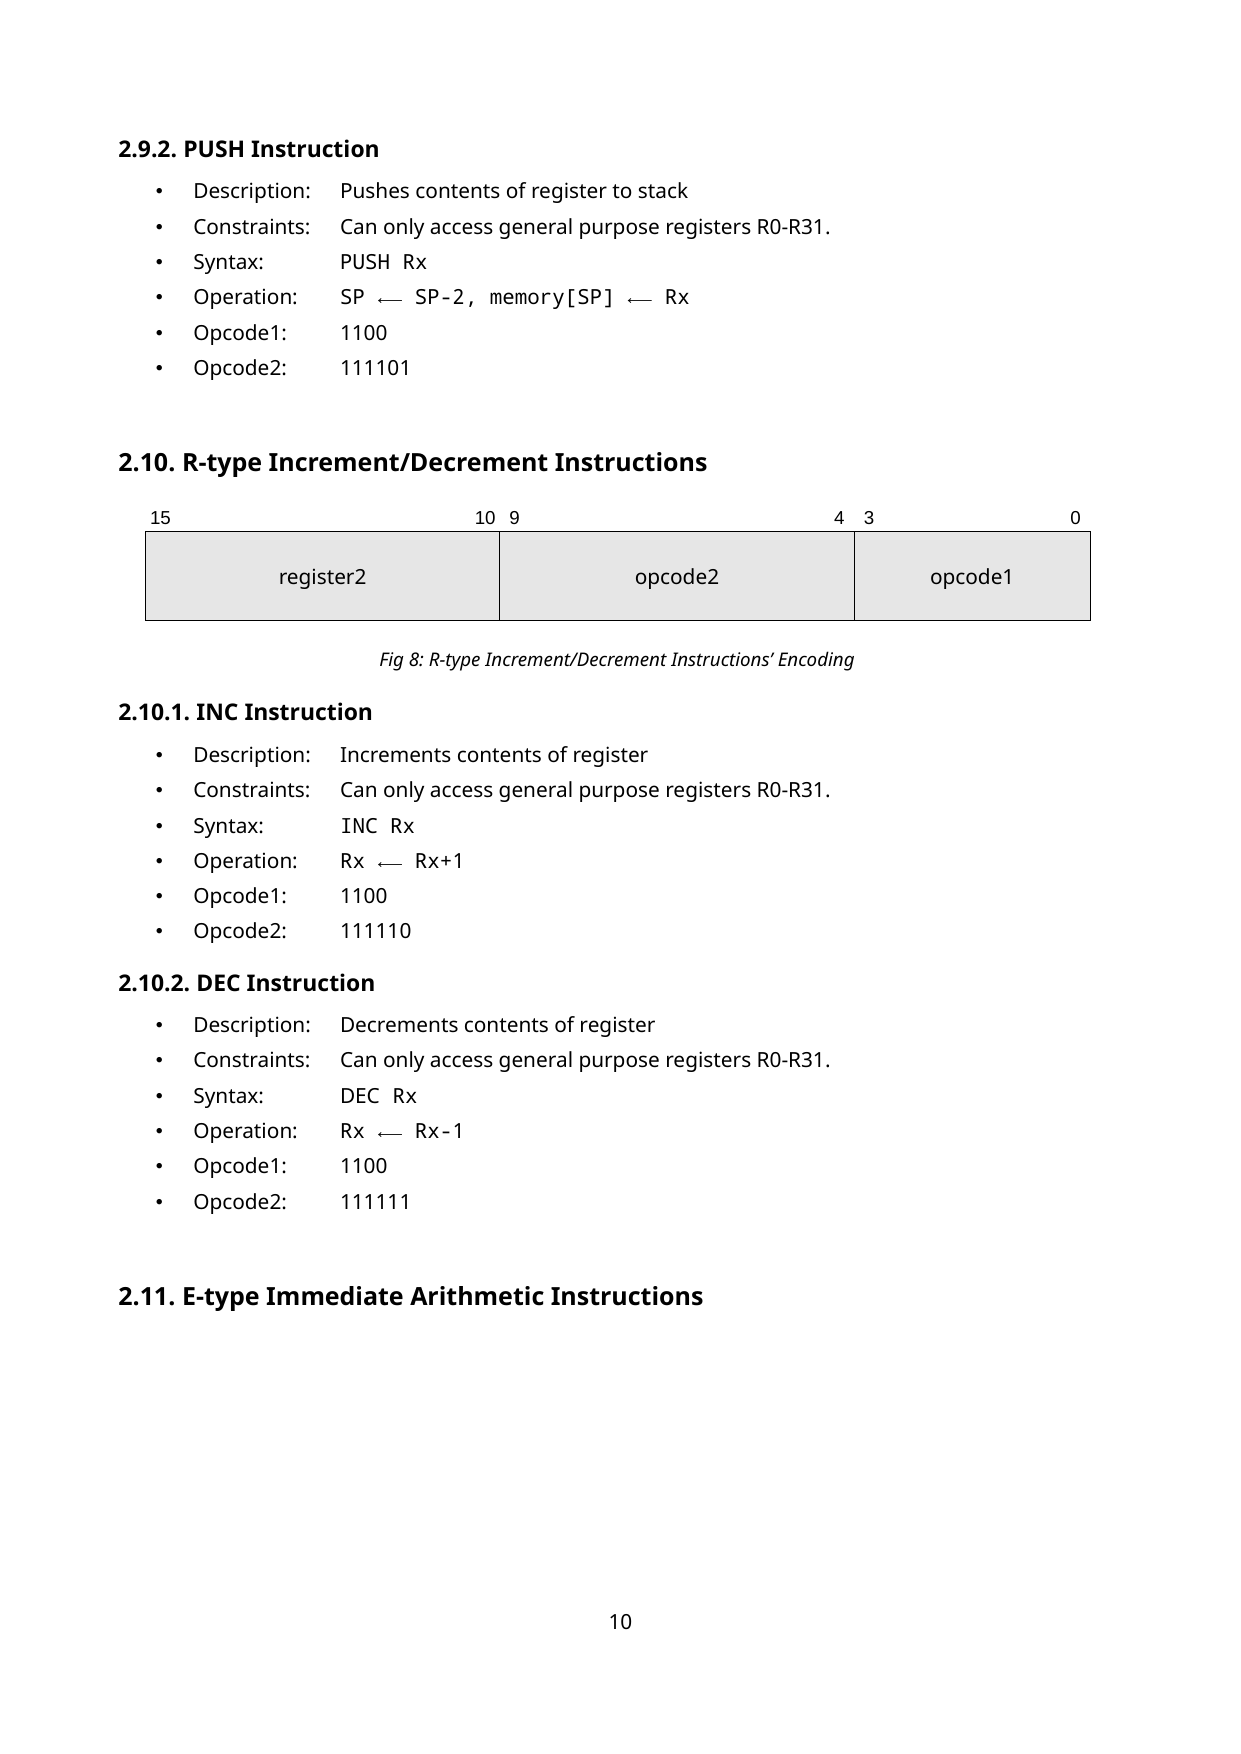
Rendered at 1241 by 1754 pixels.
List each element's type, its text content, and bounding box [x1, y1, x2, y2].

subtitle E-type Immediate Arithmetic Instructions [118, 1278, 1122, 1312]
list Opcode2: 111101 [156, 353, 1122, 381]
list Opcode1: 1100 [156, 881, 1122, 910]
list Constraints: Can only access general purpose registers R0-R31. [156, 212, 1122, 240]
list Syntax: INC Rx [156, 811, 1122, 839]
list Opcode2: 111110 [156, 917, 1122, 945]
subtitle INC Instruction [118, 486, 1122, 728]
subtitle DEC Instruction [118, 967, 1122, 998]
list Operation: Rx ⟵ Rx+1 [156, 846, 1122, 874]
list Syntax: PUSH Rx [156, 247, 1122, 276]
list Description: Decrements contents of register [156, 1010, 1122, 1039]
subtitle PUSH Instruction [118, 133, 1122, 164]
list Description: Increments contents of register [156, 740, 1122, 768]
list Opcode2: 111111 [156, 1187, 1122, 1215]
list Opcode1: 1100 [156, 1152, 1122, 1180]
text [145, 522, 1091, 531]
list Operation: SP ⟵ SP-2, memory[SP] ⟵ Rx [156, 282, 1122, 311]
list Description: Pushes contents of register to stack [156, 176, 1122, 205]
text Fig 8: R-type Increment/Decrement Instructions’ Encoding [145, 621, 1091, 672]
list Syntax: DEC Rx [156, 1081, 1122, 1109]
subtitle R-type Increment/Decrement Instructions [118, 444, 1122, 478]
list Operation: Rx ⟵ Rx-1 [156, 1116, 1122, 1145]
list Opcode1: 1100 [156, 318, 1122, 346]
list Constraints: Can only access general purpose registers R0-R31. [156, 775, 1122, 804]
list Constraints: Can only access general purpose registers R0-R31. [156, 1046, 1122, 1074]
